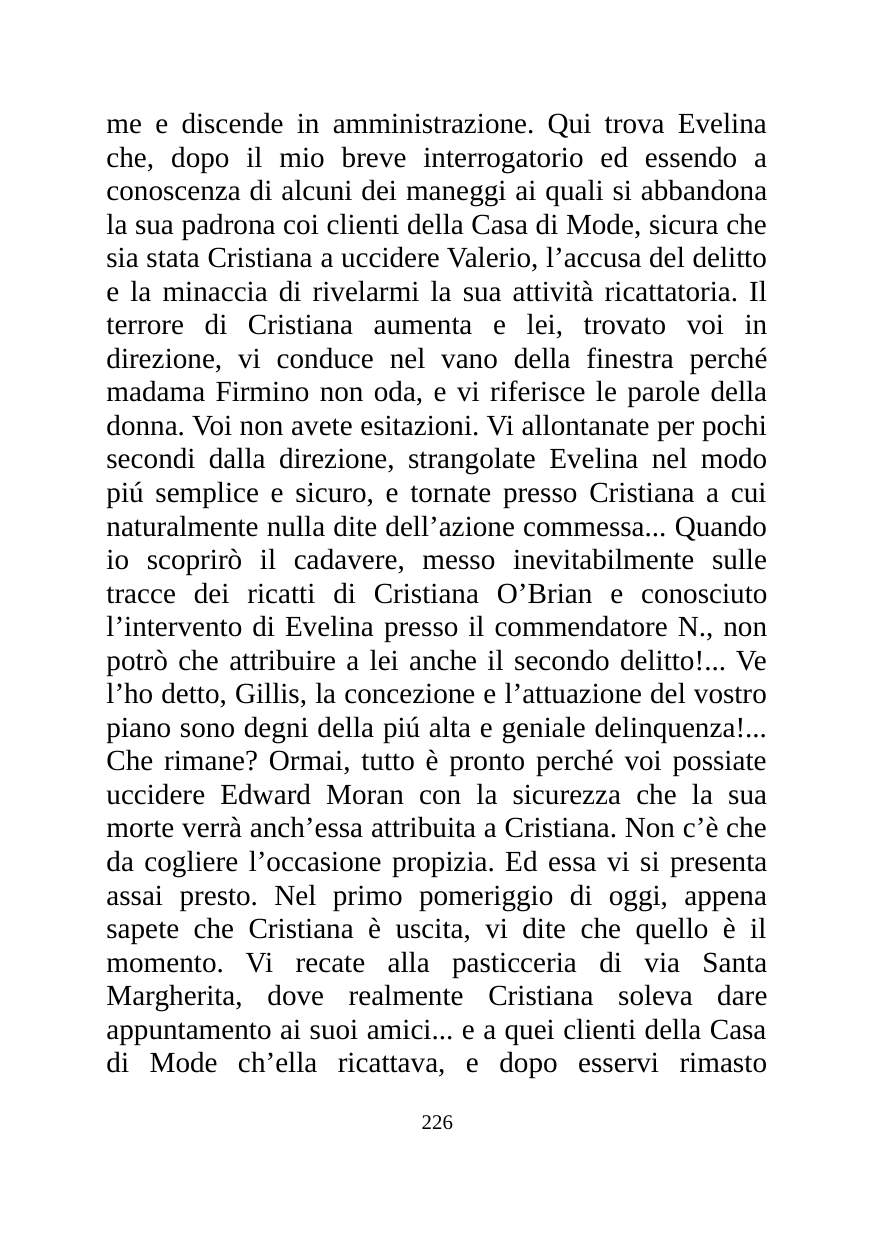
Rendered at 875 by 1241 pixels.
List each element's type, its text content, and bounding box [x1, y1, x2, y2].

text me e discende in amministrazione. Qui trova Evelina che, dopo il mio breve interrogatorio ed essendo a conoscenza di alcuni dei maneggi ai quali si abbandona la sua padrona coi clienti della Casa di Mode, sicura che sia stata Cristiana a uccidere Valerio, l’accusa del delitto e la minaccia di rivelarmi la sua attività ricattatoria. Il terrore di Cristiana aumenta e lei, trovato voi in direzione, vi conduce nel vano della finestra perché madama Firmino non oda, e vi riferisce le parole della donna. Voi non avete esitazioni. Vi allontanate per pochi secondi dalla direzione, strangolate Evelina nel modo piú semplice e sicuro, e tornate presso Cristiana a cui naturalmente nulla dite dell’azione commessa... Quando io scoprirò il cadavere, messo inevitabilmente sulle tracce dei ricatti di Cristiana O’Brian e conosciuto l’intervento di Evelina presso il commendatore N., non potrò che attribuire a lei anche il secondo delitto!... Ve l’ho detto, Gillis, la concezione e l’attuazione del vostro piano sono degni della piú alta e geniale delinquenza!... Che rimane? Ormai, tutto è pronto perché voi possiate uccidere Edward Moran con la sicurezza che la sua morte verrà anch’essa attribuita a Cristiana. Non c’è che da cogliere l’occasione propizia. Ed essa vi si presenta assai presto. Nel primo pomeriggio di oggi, appena sapete che Cristiana è uscita, vi dite che quello è il momento. Vi recate alla pasticceria di via Santa Margherita, dove realmente Cristiana soleva dare appuntamento ai suoi amici... e a quei clienti della Casa di Mode ch’ella ricattava, e dopo esservi rimasto [106, 106, 768, 1079]
